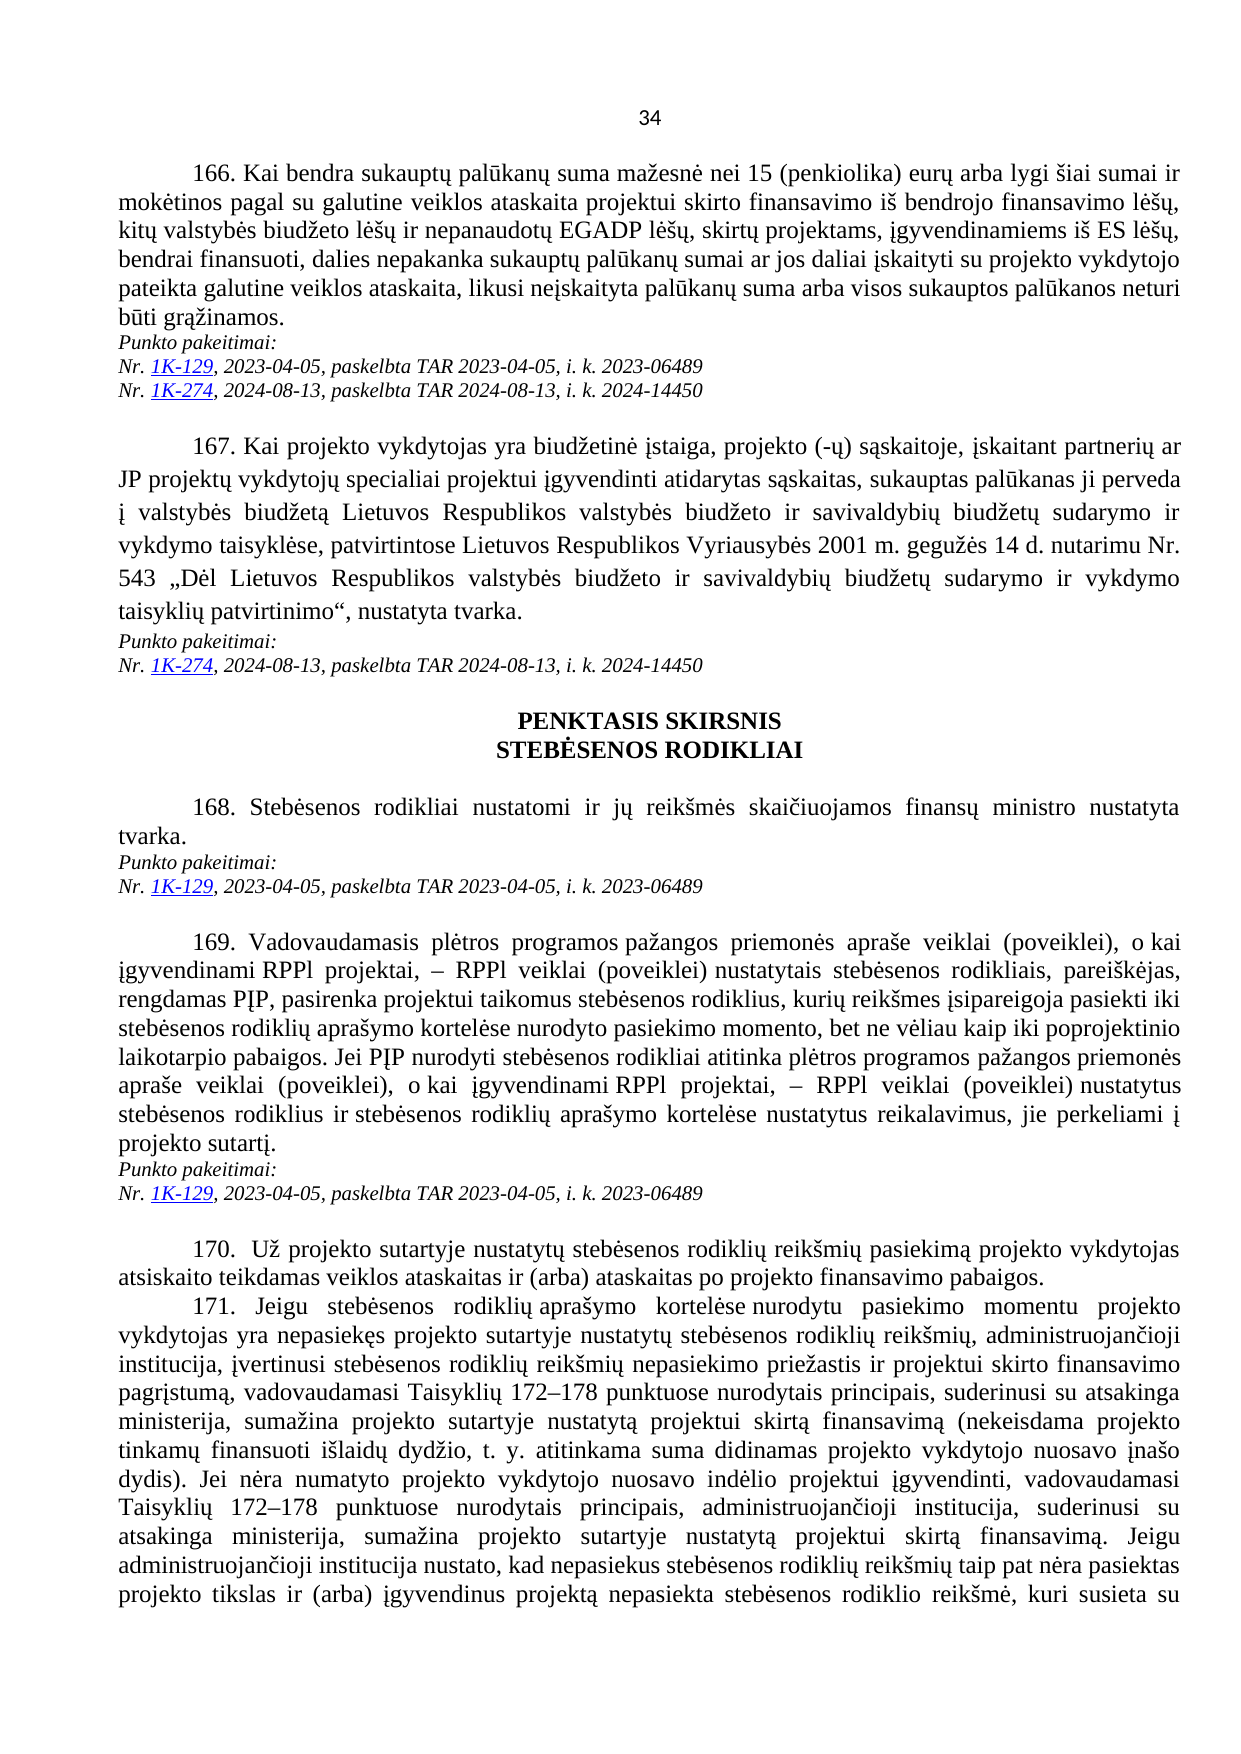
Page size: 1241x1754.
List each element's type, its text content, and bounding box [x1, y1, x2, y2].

text 167. Kai projekto vykdytojas yra biudžetinė įstaiga, projekto (-ų) sąskaitoje, įskaitant partnerių ar JP projektų vykdytojų specialiai projektui įgyvendinti atidarytas sąskaitas, sukauptas palūkanas ji perveda į valstybės biudžetą Lietuvos Respublikos valstybės biudžeto ir savivaldybių biudžetų sudarymo ir vykdymo taisyklėse, patvirtintose Lietuvos Respublikos Vyriausybės 2001 m. gegužės 14 d. nutarimu Nr. 543 „Dėl Lietuvos Respublikos valstybės biudžeto ir savivaldybių biudžetų sudarymo ir vykdymo taisyklių patvirtinimo“, nustatyta tvarka. [118, 431, 1181, 625]
text Punkto pakeitimai: [118, 330, 1181, 354]
text 166. Kai bendra sukauptų palūkanų suma mažesnė nei 15 (penkiolika) eurų arba lygi šiai sumai ir mokėtinos pagal su galutine veiklos ataskaita projektui skirto finansavimo iš bendrojo finansavimo lėšų, kitų valstybės biudžeto lėšų ir nepanaudotų EGADP lėšų, skirtų projektams, įgyvendinamiems iš ES lėšų, bendrai finansuoti, dalies nepakanka sukauptų palūkanų sumai ar jos daliai įskaityti su projekto vykdytojo pateikta galutine veiklos ataskaita, likusi neįskaityta palūkanų suma arba visos sukauptos palūkanos neturi būti grąžinamos. [118, 158, 1181, 330]
text Nr. 1K-129, 2023-04-05, paskelbta TAR 2023-04-05, i. k. 2023-06489 [118, 874, 1181, 898]
text Punkto pakeitimai: [118, 629, 1181, 653]
text 170. Už projekto sutartyje nustatytų stebėsenos rodiklių reikšmių pasiekimą projekto vykdytojas atsiskaito teikdamas veiklos ataskaitas ir (arba) ataskaitas po projekto finansavimo pabaigos. [118, 1234, 1181, 1291]
text Nr. 1K-129, 2023-04-05, paskelbta TAR 2023-04-05, i. k. 2023-06489 [118, 354, 1181, 378]
subtitle PENKTASIS SKIRSNIS [118, 706, 1181, 735]
subtitle STEBĖSENOS RODIKLIAI [118, 735, 1181, 764]
text Nr. 1K-129, 2023-04-05, paskelbta TAR 2023-04-05, i. k. 2023-06489 [118, 1181, 1181, 1205]
text Nr. 1K-274, 2024-08-13, paskelbta TAR 2024-08-13, i. k. 2024-14450 [118, 378, 1181, 402]
text Nr. 1K-274, 2024-08-13, paskelbta TAR 2024-08-13, i. k. 2024-14450 [118, 653, 1181, 677]
text 169. Vadovaudamasis plėtros programos pažangos priemonės apraše veiklai (poveiklei), o kai įgyvendinami RPPl projektai, – RPPl veiklai (poveiklei) nustatytais stebėsenos rodikliais, pareiškėjas, rengdamas PĮP, pasirenka projektui taikomus stebėsenos rodiklius, kurių reikšmes įsipareigoja pasiekti iki stebėsenos rodiklių aprašymo kortelėse nurodyto pasiekimo momento, bet ne vėliau kaip iki poprojektinio laikotarpio pabaigos. Jei PĮP nurodyti stebėsenos rodikliai atitinka plėtros programos pažangos priemonės apraše veiklai (poveiklei), o kai įgyvendinami RPPl projektai, – RPPl veiklai (poveiklei) nustatytus stebėsenos rodiklius ir stebėsenos rodiklių aprašymo kortelėse nustatytus reikalavimus, jie perkeliami į projekto sutartį. [118, 927, 1181, 1157]
text Punkto pakeitimai: [118, 850, 1181, 874]
text 168. Stebėsenos rodikliai nustatomi ir jų reikšmės skaičiuojamos finansų ministro nustatyta tvarka. [118, 792, 1181, 850]
text 171. Jeigu stebėsenos rodiklių aprašymo kortelėse nurodytu pasiekimo momentu projekto vykdytojas yra nepasiekęs projekto sutartyje nustatytų stebėsenos rodiklių reikšmių, administruojančioji institucija, įvertinusi stebėsenos rodiklių reikšmių nepasiekimo priežastis ir projektui skirto finansavimo pagrįstumą, vadovaudamasi Taisyklių 172–178 punktuose nurodytais principais, suderinusi su atsakinga ministerija, sumažina projekto sutartyje nustatytą projektui skirtą finansavimą (nekeisdama projekto tinkamų finansuoti išlaidų dydžio, t. y. atitinkama suma didinamas projekto vykdytojo nuosavo įnašo dydis). Jei nėra numatyto projekto vykdytojo nuosavo indėlio projektui įgyvendinti, vadovaudamasi Taisyklių 172–178 punktuose nurodytais principais, administruojančioji institucija, suderinusi su atsakinga ministerija, sumažina projekto sutartyje nustatytą projektui skirtą finansavimą. Jeigu administruojančioji institucija nustato, kad nepasiekus stebėsenos rodiklių reikšmių taip pat nėra pasiektas projekto tikslas ir (arba) įgyvendinus projektą nepasiekta stebėsenos rodiklio reikšmė, kuri susieta su [118, 1291, 1181, 1607]
text Punkto pakeitimai: [118, 1157, 1181, 1181]
